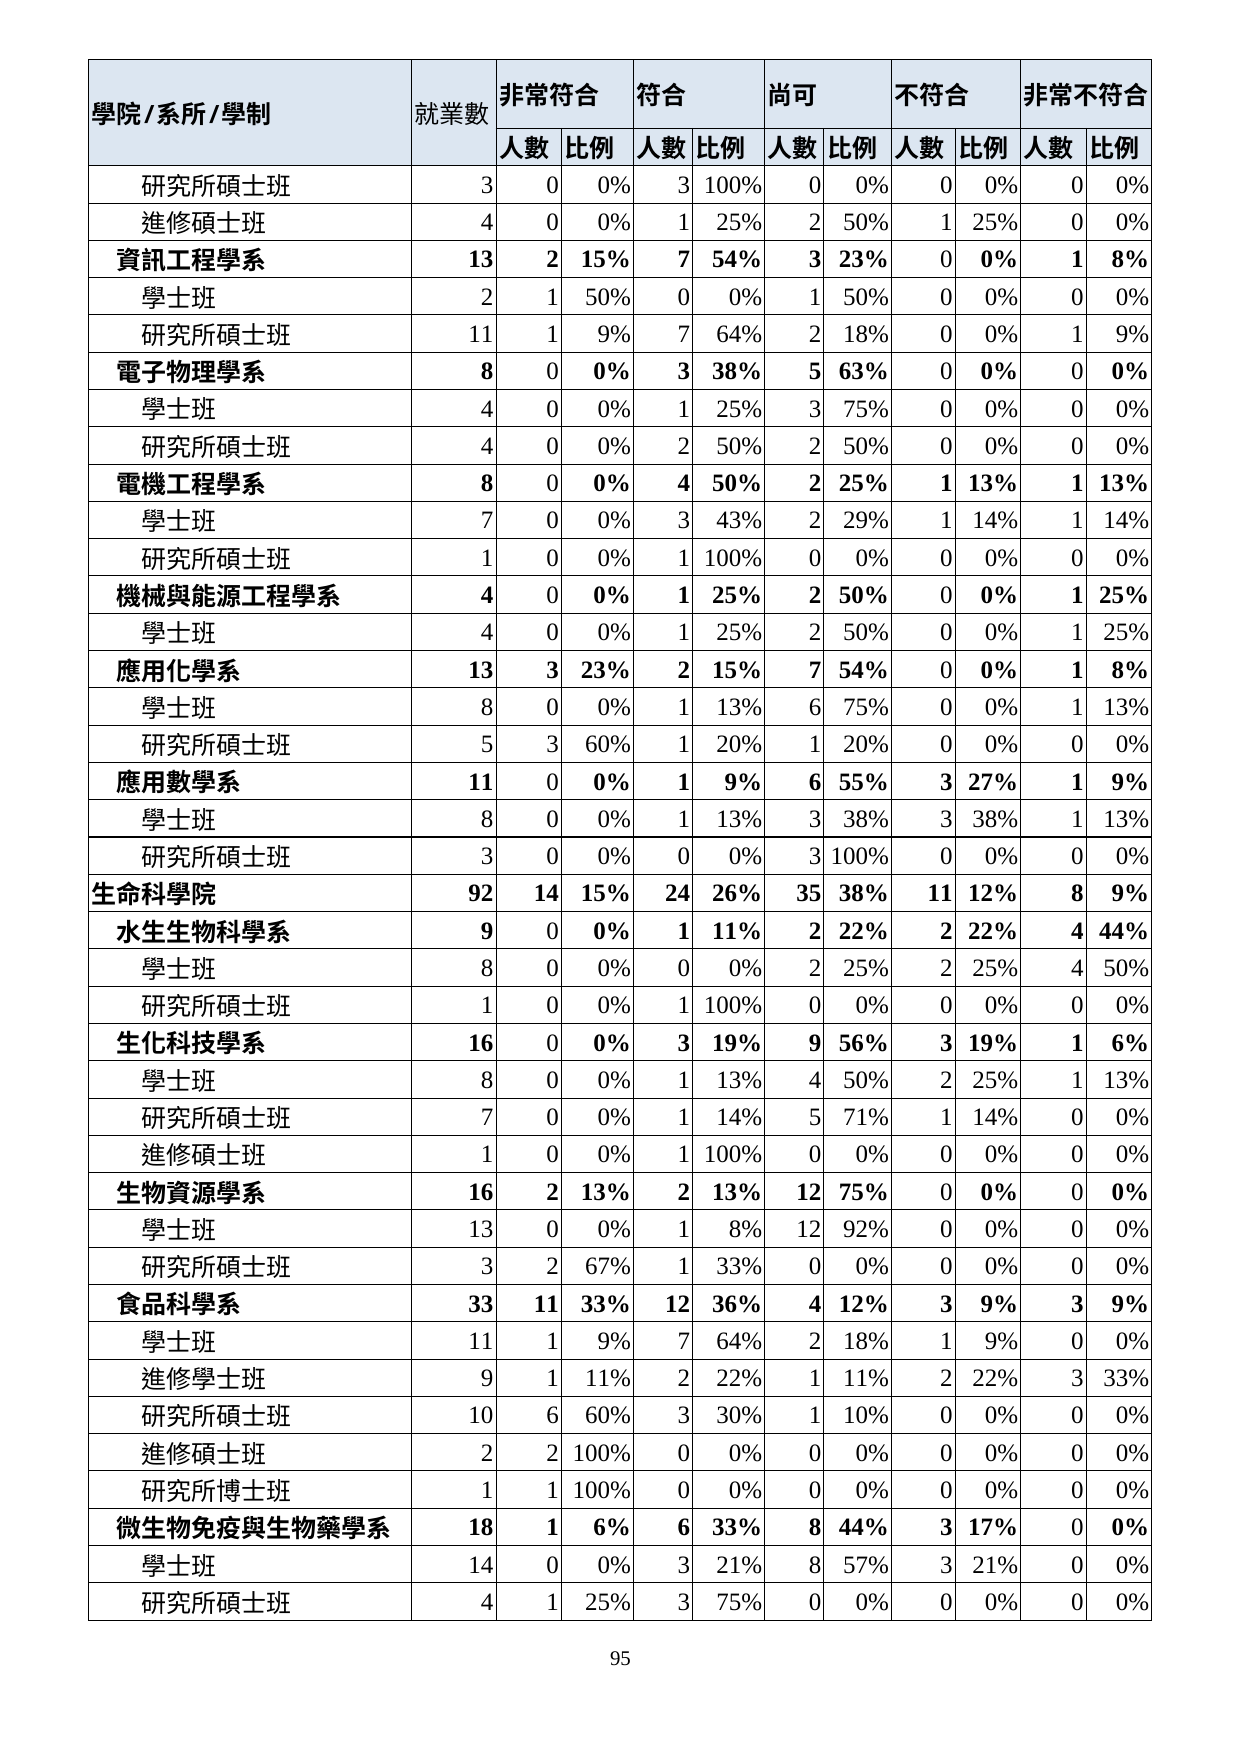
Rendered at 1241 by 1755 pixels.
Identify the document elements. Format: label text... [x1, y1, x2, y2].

table_cell 50% [824, 1061, 891, 1097]
table_cell 0% [562, 427, 633, 463]
table_cell 1 [497, 1471, 561, 1508]
table_cell 1 [497, 315, 561, 352]
table_cell 11 [892, 875, 955, 911]
table_cell 0 [1021, 726, 1086, 762]
table_cell 水生生物科學系 [89, 912, 411, 948]
table_cell 0% [956, 576, 1020, 613]
table_cell 0% [562, 912, 633, 948]
table_header 尚可 [765, 60, 891, 128]
table_cell 56% [824, 1024, 891, 1060]
table_cell 8 [412, 949, 496, 986]
table_cell 0 [634, 278, 692, 314]
table_cell 0% [824, 1248, 891, 1284]
table_cell 學士班 [89, 800, 411, 836]
table_cell 0% [562, 1210, 633, 1247]
table_cell 食品科學系 [89, 1285, 411, 1321]
table_cell 生命科學院 [89, 875, 411, 911]
table_cell 研究所碩士班 [89, 1248, 411, 1284]
table_cell 0 [497, 763, 561, 799]
table_cell 0% [1087, 1099, 1151, 1135]
table_cell 1 [1021, 1024, 1086, 1060]
table_cell 3 [765, 241, 823, 277]
table_cell 0% [562, 1061, 633, 1097]
table_cell 研究所碩士班 [89, 1397, 411, 1433]
table_cell 0% [956, 726, 1020, 762]
table_cell 14% [956, 502, 1020, 538]
table_cell 7 [634, 241, 692, 277]
table_cell 0 [497, 688, 561, 724]
table_cell 0% [956, 1434, 1020, 1470]
table_cell 生化科技學系 [89, 1024, 411, 1060]
table_cell 0 [497, 390, 561, 426]
table_cell 60% [562, 1397, 633, 1433]
table_cell 20% [693, 726, 764, 762]
table_cell 2 [765, 949, 823, 986]
table_cell 0 [497, 1546, 561, 1582]
table_cell 0% [562, 502, 633, 538]
table_cell 1 [1021, 465, 1086, 501]
table_cell 2 [765, 465, 823, 501]
table_cell 0% [824, 166, 891, 202]
table_cell 33 [412, 1285, 496, 1321]
table_cell 0 [892, 651, 955, 687]
table_cell 0 [892, 1471, 955, 1508]
table_cell 進修碩士班 [89, 1434, 411, 1470]
table_cell 1 [1021, 1061, 1086, 1097]
table_cell 6 [634, 1509, 692, 1545]
table_cell 25% [824, 465, 891, 501]
table_cell 0% [1087, 390, 1151, 426]
table_cell 0 [892, 1173, 955, 1209]
table_cell 19% [956, 1024, 1020, 1060]
table_cell 0 [1021, 1322, 1086, 1358]
table_cell 7 [765, 651, 823, 687]
table_cell 1 [497, 1322, 561, 1358]
table_cell 11 [412, 315, 496, 352]
table_cell 54% [693, 241, 764, 277]
table_cell 50% [693, 465, 764, 501]
table_cell 0 [892, 987, 955, 1023]
table_cell 2 [634, 651, 692, 687]
table_cell 0 [497, 539, 561, 575]
table_cell 0 [497, 800, 561, 836]
table_cell 0 [497, 502, 561, 538]
table_cell 0 [1021, 1583, 1086, 1619]
table_cell 7 [412, 1099, 496, 1135]
table_cell 0 [497, 1210, 561, 1247]
table_cell 1 [634, 390, 692, 426]
table_cell 0 [1021, 353, 1086, 389]
table_cell 2 [765, 427, 823, 463]
table_cell 13% [693, 1061, 764, 1097]
table_cell 電子物理學系 [89, 353, 411, 389]
table_cell 1 [892, 502, 955, 538]
table_cell 0 [1021, 1509, 1086, 1545]
table_cell 人數 [892, 129, 955, 165]
table_cell 0% [1087, 1248, 1151, 1284]
table_cell 0% [824, 1136, 891, 1172]
table_cell 0 [497, 1024, 561, 1060]
table_cell 2 [892, 1061, 955, 1097]
table_cell 1 [765, 1360, 823, 1396]
table_cell 0% [824, 987, 891, 1023]
table_cell 0% [562, 204, 633, 240]
table_cell 3 [892, 800, 955, 836]
table_cell 33% [693, 1509, 764, 1545]
table_cell 2 [765, 912, 823, 948]
table_cell 0% [562, 576, 633, 613]
table_cell 14 [497, 875, 561, 911]
table_cell 0% [1087, 278, 1151, 314]
table_cell 1 [634, 1136, 692, 1172]
table_cell 38% [956, 800, 1020, 836]
table_cell 3 [892, 1285, 955, 1321]
table_cell 0% [956, 166, 1020, 202]
table_cell 0 [1021, 427, 1086, 463]
table_cell 100% [693, 539, 764, 575]
table_cell 0% [1087, 1546, 1151, 1582]
table_cell 8 [412, 353, 496, 389]
table_cell 10% [824, 1397, 891, 1433]
table_cell 0% [956, 614, 1020, 650]
table_cell 學士班 [89, 688, 411, 724]
table_cell 0% [562, 1099, 633, 1135]
table_cell 0% [562, 1024, 633, 1060]
table_cell 1 [634, 688, 692, 724]
table_cell 3 [892, 1024, 955, 1060]
table_cell 2 [497, 1173, 561, 1209]
table_cell 8% [1087, 241, 1151, 277]
table_cell 100% [693, 1136, 764, 1172]
table_cell 33% [1087, 1360, 1151, 1396]
table_cell 3 [892, 763, 955, 799]
table_cell 0 [892, 1397, 955, 1433]
table_cell 1 [634, 1061, 692, 1097]
table_cell 16 [412, 1173, 496, 1209]
table_header 非常不符合 [1021, 60, 1151, 128]
table_cell 2 [634, 1173, 692, 1209]
table_cell 3 [1021, 1360, 1086, 1396]
table_cell 13% [1087, 1061, 1151, 1097]
table_cell 100% [824, 838, 891, 874]
table_cell 0% [824, 1434, 891, 1470]
table_cell 0 [1021, 838, 1086, 874]
table_cell 0% [562, 949, 633, 986]
table_cell 8 [765, 1509, 823, 1545]
table_cell 0 [497, 949, 561, 986]
table_cell 1 [634, 204, 692, 240]
table_cell 研究所碩士班 [89, 987, 411, 1023]
table_cell 0% [562, 465, 633, 501]
table_cell 7 [634, 1322, 692, 1358]
table_cell 1 [497, 1360, 561, 1396]
table_cell 0% [693, 1471, 764, 1508]
table_cell 研究所碩士班 [89, 726, 411, 762]
table_cell 學士班 [89, 614, 411, 650]
table_cell 0 [892, 427, 955, 463]
table_cell 1 [634, 800, 692, 836]
table_cell 14% [693, 1099, 764, 1135]
table_cell 26% [693, 875, 764, 911]
table_cell 0% [956, 315, 1020, 352]
table_cell 比例 [562, 129, 633, 165]
table_cell 12% [956, 875, 1020, 911]
table_cell 0 [497, 1061, 561, 1097]
table_cell 研究所博士班 [89, 1471, 411, 1508]
table_cell 學士班 [89, 1322, 411, 1358]
table_cell 43% [693, 502, 764, 538]
table_cell 75% [824, 1173, 891, 1209]
table_cell 36% [693, 1285, 764, 1321]
table_cell 9% [562, 1322, 633, 1358]
table_cell 0 [1021, 1434, 1086, 1470]
table_cell 1 [412, 539, 496, 575]
table_cell 64% [693, 315, 764, 352]
table_cell 4 [412, 1583, 496, 1619]
table_cell 44% [1087, 912, 1151, 948]
table_cell 0% [562, 614, 633, 650]
table_cell 8% [693, 1210, 764, 1247]
table_cell 0 [892, 315, 955, 352]
table_cell 11% [562, 1360, 633, 1396]
table_cell 資訊工程學系 [89, 241, 411, 277]
table_cell 2 [765, 576, 823, 613]
table_cell 1 [412, 987, 496, 1023]
table_cell 0% [562, 390, 633, 426]
table_cell 20% [824, 726, 891, 762]
table_cell 14% [1087, 502, 1151, 538]
table_cell 1 [497, 1583, 561, 1619]
table_cell 人數 [765, 129, 823, 165]
table_cell 0 [1021, 1546, 1086, 1582]
table_cell 30% [693, 1397, 764, 1433]
table_cell 0% [956, 390, 1020, 426]
table_cell 0% [1087, 726, 1151, 762]
table_cell 13% [693, 800, 764, 836]
table_cell 1 [634, 912, 692, 948]
table_cell 11% [693, 912, 764, 948]
table_cell 100% [562, 1434, 633, 1470]
table_cell 0% [562, 353, 633, 389]
table_cell 1 [892, 1322, 955, 1358]
table_cell 1 [1021, 688, 1086, 724]
table_cell 0% [693, 838, 764, 874]
table_cell 0 [634, 1471, 692, 1508]
table_cell 2 [765, 315, 823, 352]
table_cell 3 [634, 166, 692, 202]
table_cell 0 [1021, 390, 1086, 426]
table_cell 63% [824, 353, 891, 389]
table_cell 1 [1021, 315, 1086, 352]
table_cell 50% [1087, 949, 1151, 986]
table_cell 3 [765, 838, 823, 874]
table_cell 0% [956, 987, 1020, 1023]
table_cell 1 [1021, 614, 1086, 650]
table_cell 25% [824, 949, 891, 986]
table_cell 1 [1021, 800, 1086, 836]
table_cell 研究所碩士班 [89, 1583, 411, 1619]
table_cell 4 [412, 576, 496, 613]
table_cell 50% [562, 278, 633, 314]
table_cell 人數 [1021, 129, 1086, 165]
table_cell 0 [892, 1248, 955, 1284]
table_cell 25% [956, 949, 1020, 986]
table_cell 57% [824, 1546, 891, 1582]
table_cell 0% [1087, 1583, 1151, 1619]
table_cell 0 [1021, 1471, 1086, 1508]
table_cell 9% [1087, 875, 1151, 911]
table_cell 進修碩士班 [89, 204, 411, 240]
table_cell 研究所碩士班 [89, 838, 411, 874]
table_cell 0% [562, 539, 633, 575]
table_header 就業數 [412, 60, 496, 165]
table_cell 11 [497, 1285, 561, 1321]
table_cell 0% [956, 278, 1020, 314]
table_cell 1 [892, 465, 955, 501]
table_cell 50% [824, 427, 891, 463]
table_cell 0% [824, 1471, 891, 1508]
table_cell 8 [412, 688, 496, 724]
table_cell 3 [634, 353, 692, 389]
table_cell 33% [562, 1285, 633, 1321]
table_cell 0% [956, 241, 1020, 277]
table_cell 0 [1021, 1099, 1086, 1135]
table_cell 3 [634, 502, 692, 538]
table_cell 3 [634, 1024, 692, 1060]
table_cell 2 [892, 912, 955, 948]
table_cell 25% [1087, 614, 1151, 650]
table_cell 2 [497, 241, 561, 277]
table_cell 0% [956, 353, 1020, 389]
table_cell 21% [693, 1546, 764, 1582]
table_cell 0 [765, 1434, 823, 1470]
table_cell 0 [765, 1471, 823, 1508]
table_cell 0% [956, 1397, 1020, 1433]
table_cell 13% [1087, 800, 1151, 836]
table_cell 12 [765, 1173, 823, 1209]
table_cell 18 [412, 1509, 496, 1545]
table_cell 0% [562, 1136, 633, 1172]
table_cell 2 [497, 1248, 561, 1284]
table_cell 1 [634, 1210, 692, 1247]
table_cell 比例 [956, 129, 1020, 165]
table_cell 92% [824, 1210, 891, 1247]
table_cell 0% [824, 1583, 891, 1619]
table_cell 0% [1087, 1173, 1151, 1209]
table_cell 9% [693, 763, 764, 799]
table_cell 100% [693, 987, 764, 1023]
table_cell 33% [693, 1248, 764, 1284]
table_cell 9 [412, 1360, 496, 1396]
table_cell 1 [765, 278, 823, 314]
table_cell 25% [693, 204, 764, 240]
table_cell 11% [824, 1360, 891, 1396]
table_cell 1 [634, 576, 692, 613]
table_cell 機械與能源工程學系 [89, 576, 411, 613]
table_cell 0 [497, 353, 561, 389]
table_cell 0 [497, 987, 561, 1023]
table_cell 1 [1021, 651, 1086, 687]
table_cell 24 [634, 875, 692, 911]
table_cell 0 [892, 390, 955, 426]
table_cell 4 [634, 465, 692, 501]
table_cell 50% [693, 427, 764, 463]
table_cell 13% [956, 465, 1020, 501]
table_cell 比例 [1087, 129, 1151, 165]
table_cell 0% [1087, 539, 1151, 575]
table_cell 0% [1087, 1434, 1151, 1470]
table_cell 5 [765, 1099, 823, 1135]
table_cell 5 [412, 726, 496, 762]
table_cell 6 [765, 688, 823, 724]
table_cell 3 [412, 1248, 496, 1284]
table_cell 人數 [497, 129, 561, 165]
table_cell 2 [497, 1434, 561, 1470]
table_cell 0 [634, 1434, 692, 1470]
table_cell 60% [562, 726, 633, 762]
table_cell 0% [956, 1471, 1020, 1508]
table_cell 學士班 [89, 1546, 411, 1582]
table_cell 1 [497, 278, 561, 314]
table_cell 8 [765, 1546, 823, 1582]
table_cell 13 [412, 1210, 496, 1247]
table_cell 0% [1087, 987, 1151, 1023]
table_cell 0% [956, 688, 1020, 724]
table_cell 9% [956, 1285, 1020, 1321]
table_cell 2 [634, 427, 692, 463]
table_cell 1 [412, 1136, 496, 1172]
table_cell 25% [562, 1583, 633, 1619]
table_cell 6% [562, 1509, 633, 1545]
table_cell 4 [412, 427, 496, 463]
table_cell 0% [562, 838, 633, 874]
table_cell 0% [1087, 353, 1151, 389]
table_cell 1 [497, 1509, 561, 1545]
table_cell 1 [634, 1099, 692, 1135]
table_cell 0% [956, 539, 1020, 575]
table_cell 1 [892, 204, 955, 240]
table_cell 8 [412, 465, 496, 501]
table_cell 1 [634, 1248, 692, 1284]
table_cell 研究所碩士班 [89, 166, 411, 202]
table_cell 應用化學系 [89, 651, 411, 687]
table_cell 比例 [824, 129, 891, 165]
table_cell 0% [956, 1248, 1020, 1284]
table_cell 92 [412, 875, 496, 911]
table_cell 3 [634, 1546, 692, 1582]
table_cell 1 [412, 1471, 496, 1508]
table_cell 50% [824, 576, 891, 613]
table_cell 44% [824, 1509, 891, 1545]
table_cell 100% [693, 166, 764, 202]
table_cell 2 [892, 1360, 955, 1396]
table_cell 25% [693, 576, 764, 613]
table_cell 3 [765, 800, 823, 836]
table_cell 2 [412, 278, 496, 314]
table_cell 0 [497, 838, 561, 874]
table_cell 8 [412, 800, 496, 836]
table_header 符合 [634, 60, 764, 128]
table_cell 0 [765, 539, 823, 575]
table_cell 55% [824, 763, 891, 799]
table_cell 9% [956, 1322, 1020, 1358]
table_cell 0 [1021, 204, 1086, 240]
table_cell 6 [497, 1397, 561, 1433]
table_cell 研究所碩士班 [89, 1099, 411, 1135]
table_cell 0 [892, 539, 955, 575]
table_cell 3 [412, 838, 496, 874]
table_cell 2 [634, 1360, 692, 1396]
table_cell 0 [634, 838, 692, 874]
table_cell 1 [765, 1397, 823, 1433]
table_cell 0 [497, 912, 561, 948]
table_cell 0 [892, 1583, 955, 1619]
table_cell 0 [1021, 1136, 1086, 1172]
table_cell 75% [824, 688, 891, 724]
table_header 學院/系所/學制 [89, 60, 411, 165]
table_cell 0% [562, 800, 633, 836]
table_cell 0% [1087, 166, 1151, 202]
table_cell 進修學士班 [89, 1360, 411, 1396]
table_cell 學士班 [89, 1210, 411, 1247]
table_cell 比例 [693, 129, 764, 165]
table_cell 9% [1087, 315, 1151, 352]
table_cell 8 [1021, 875, 1086, 911]
table_cell 7 [412, 502, 496, 538]
table_cell 4 [412, 204, 496, 240]
table_cell 0% [1087, 838, 1151, 874]
table_cell 0 [892, 1210, 955, 1247]
table_cell 0 [1021, 1173, 1086, 1209]
table_cell 0 [497, 166, 561, 202]
table_cell 0 [892, 726, 955, 762]
table_cell 研究所碩士班 [89, 427, 411, 463]
table_cell 9% [1087, 763, 1151, 799]
table_cell 0 [892, 278, 955, 314]
table_cell 0 [1021, 1210, 1086, 1247]
table_cell 0% [956, 1583, 1020, 1619]
table_cell 0 [765, 1248, 823, 1284]
table_cell 進修碩士班 [89, 1136, 411, 1172]
table_cell 8 [412, 1061, 496, 1097]
table_cell 0% [956, 427, 1020, 463]
table_cell 學士班 [89, 502, 411, 538]
table_cell 2 [892, 949, 955, 986]
table_cell 13% [693, 1173, 764, 1209]
table_cell 0 [1021, 278, 1086, 314]
table_cell 0% [956, 1210, 1020, 1247]
table_cell 0 [497, 427, 561, 463]
table_cell 23% [824, 241, 891, 277]
table_cell 71% [824, 1099, 891, 1135]
table_cell 2 [765, 502, 823, 538]
table_cell 14% [956, 1099, 1020, 1135]
table_cell 0 [892, 576, 955, 613]
table_cell 0 [1021, 539, 1086, 575]
table_cell 4 [765, 1285, 823, 1321]
table_cell 學士班 [89, 390, 411, 426]
table_cell 0% [956, 651, 1020, 687]
table_cell 3 [892, 1546, 955, 1582]
table_cell 應用數學系 [89, 763, 411, 799]
table_cell 12 [765, 1210, 823, 1247]
table_cell 13% [693, 688, 764, 724]
table_cell 0 [892, 1434, 955, 1470]
table_cell 22% [824, 912, 891, 948]
table_cell 0% [1087, 1397, 1151, 1433]
table_cell 2 [765, 1322, 823, 1358]
table_cell 3 [497, 726, 561, 762]
table_cell 18% [824, 1322, 891, 1358]
table_cell 0% [562, 166, 633, 202]
table_cell 1 [1021, 502, 1086, 538]
table_cell 2 [765, 614, 823, 650]
table_cell 50% [824, 204, 891, 240]
table_cell 16 [412, 1024, 496, 1060]
table_cell 7 [634, 315, 692, 352]
table_cell 1 [765, 726, 823, 762]
table_cell 0% [1087, 1210, 1151, 1247]
table_cell 0% [562, 688, 633, 724]
table_cell 生物資源學系 [89, 1173, 411, 1209]
table_cell 75% [824, 390, 891, 426]
table_cell 13% [1087, 688, 1151, 724]
table_cell 0% [562, 1546, 633, 1582]
table_cell 0% [693, 1434, 764, 1470]
table_cell 微生物免疫與生物藥學系 [89, 1509, 411, 1545]
table_cell 0 [892, 838, 955, 874]
table_cell 11 [412, 1322, 496, 1358]
table_cell 18% [824, 315, 891, 352]
table_cell 學士班 [89, 278, 411, 314]
table_cell 13 [412, 651, 496, 687]
table_cell 0 [765, 1136, 823, 1172]
table_cell 38% [693, 353, 764, 389]
table_cell 0% [562, 763, 633, 799]
table_cell 12 [634, 1285, 692, 1321]
table_cell 人數 [634, 129, 692, 165]
table_cell 學士班 [89, 949, 411, 986]
table_cell 21% [956, 1546, 1020, 1582]
table_header 非常符合 [497, 60, 633, 128]
table_cell 3 [1021, 1285, 1086, 1321]
table_cell 50% [824, 614, 891, 650]
table_cell 13% [1087, 465, 1151, 501]
table_cell 35 [765, 875, 823, 911]
table_cell 15% [562, 241, 633, 277]
table_cell 1 [634, 763, 692, 799]
table_cell 電機工程學系 [89, 465, 411, 501]
table_cell 0% [1087, 1322, 1151, 1358]
table_cell 2 [412, 1434, 496, 1470]
table_cell 22% [956, 1360, 1020, 1396]
table_cell 0 [892, 353, 955, 389]
table_cell 5 [765, 353, 823, 389]
table_cell 0% [956, 1136, 1020, 1172]
table_cell 4 [1021, 949, 1086, 986]
table_cell 13 [412, 241, 496, 277]
table_cell 0% [1087, 1471, 1151, 1508]
table_cell 17% [956, 1509, 1020, 1545]
table_cell 8% [1087, 651, 1151, 687]
table_cell 研究所碩士班 [89, 539, 411, 575]
table_cell 0% [1087, 204, 1151, 240]
table_cell 19% [693, 1024, 764, 1060]
table_cell 4 [412, 390, 496, 426]
table_cell 0 [892, 1136, 955, 1172]
table_cell 0 [1021, 987, 1086, 1023]
table_cell 3 [634, 1397, 692, 1433]
table_cell 1 [1021, 576, 1086, 613]
table_cell 38% [824, 800, 891, 836]
table_cell 0 [892, 614, 955, 650]
table_cell 0 [765, 987, 823, 1023]
table_cell 1 [892, 1099, 955, 1135]
table_cell 4 [1021, 912, 1086, 948]
table_cell 25% [693, 614, 764, 650]
table_cell 0% [1087, 1136, 1151, 1172]
table_cell 0 [765, 166, 823, 202]
table_cell 29% [824, 502, 891, 538]
table_cell 22% [956, 912, 1020, 948]
table_cell 3 [497, 651, 561, 687]
table_cell 15% [562, 875, 633, 911]
table_cell 0 [497, 465, 561, 501]
table_cell 0% [956, 1173, 1020, 1209]
table_cell 50% [824, 278, 891, 314]
table_cell 15% [693, 651, 764, 687]
table_cell 1 [634, 539, 692, 575]
table_cell 14 [412, 1546, 496, 1582]
table_cell 0% [1087, 427, 1151, 463]
table_cell 0% [956, 838, 1020, 874]
table_cell 0 [497, 204, 561, 240]
table_cell 0 [634, 949, 692, 986]
table_cell 3 [765, 390, 823, 426]
table_cell 2 [765, 204, 823, 240]
table_cell 0 [1021, 1397, 1086, 1433]
table_cell 0 [497, 1099, 561, 1135]
table_cell 0 [497, 1136, 561, 1172]
table_cell 4 [765, 1061, 823, 1097]
table_cell 25% [1087, 576, 1151, 613]
table_cell 3 [892, 1509, 955, 1545]
table_cell 0 [765, 1583, 823, 1619]
table_cell 38% [824, 875, 891, 911]
table_cell 25% [956, 1061, 1020, 1097]
table_cell 0 [1021, 1248, 1086, 1284]
table_header 不符合 [892, 60, 1020, 128]
table_cell 6% [1087, 1024, 1151, 1060]
table_cell 9 [412, 912, 496, 948]
table_cell 9% [1087, 1285, 1151, 1321]
table_cell 10 [412, 1397, 496, 1433]
table_cell 1 [634, 614, 692, 650]
table_cell 0% [693, 278, 764, 314]
table_cell 100% [562, 1471, 633, 1508]
table_cell 64% [693, 1322, 764, 1358]
table_cell 0 [497, 576, 561, 613]
table_cell 75% [693, 1583, 764, 1619]
table_cell 3 [634, 1583, 692, 1619]
table_cell 1 [1021, 763, 1086, 799]
table_cell 9 [765, 1024, 823, 1060]
table_cell 22% [693, 1360, 764, 1396]
table_cell 0% [693, 949, 764, 986]
table_cell 0 [892, 166, 955, 202]
table_cell 0 [892, 241, 955, 277]
table_cell 0% [824, 539, 891, 575]
table_cell 3 [412, 166, 496, 202]
table_cell 13% [562, 1173, 633, 1209]
table_cell 9% [562, 315, 633, 352]
table_cell 0 [497, 614, 561, 650]
table_cell 27% [956, 763, 1020, 799]
table_cell 研究所碩士班 [89, 315, 411, 352]
table_cell 1 [634, 987, 692, 1023]
table_cell 學士班 [89, 1061, 411, 1097]
table_cell 6 [765, 763, 823, 799]
table_cell 0 [892, 688, 955, 724]
table_cell 1 [634, 726, 692, 762]
table_cell 25% [693, 390, 764, 426]
table_cell 4 [412, 614, 496, 650]
table_cell 67% [562, 1248, 633, 1284]
table_cell 54% [824, 651, 891, 687]
table_cell 0% [562, 987, 633, 1023]
table_cell 0 [1021, 166, 1086, 202]
table_cell 25% [956, 204, 1020, 240]
table_cell 0% [1087, 1509, 1151, 1545]
table_cell 12% [824, 1285, 891, 1321]
table_cell 1 [1021, 241, 1086, 277]
table_cell 11 [412, 763, 496, 799]
table_cell 23% [562, 651, 633, 687]
